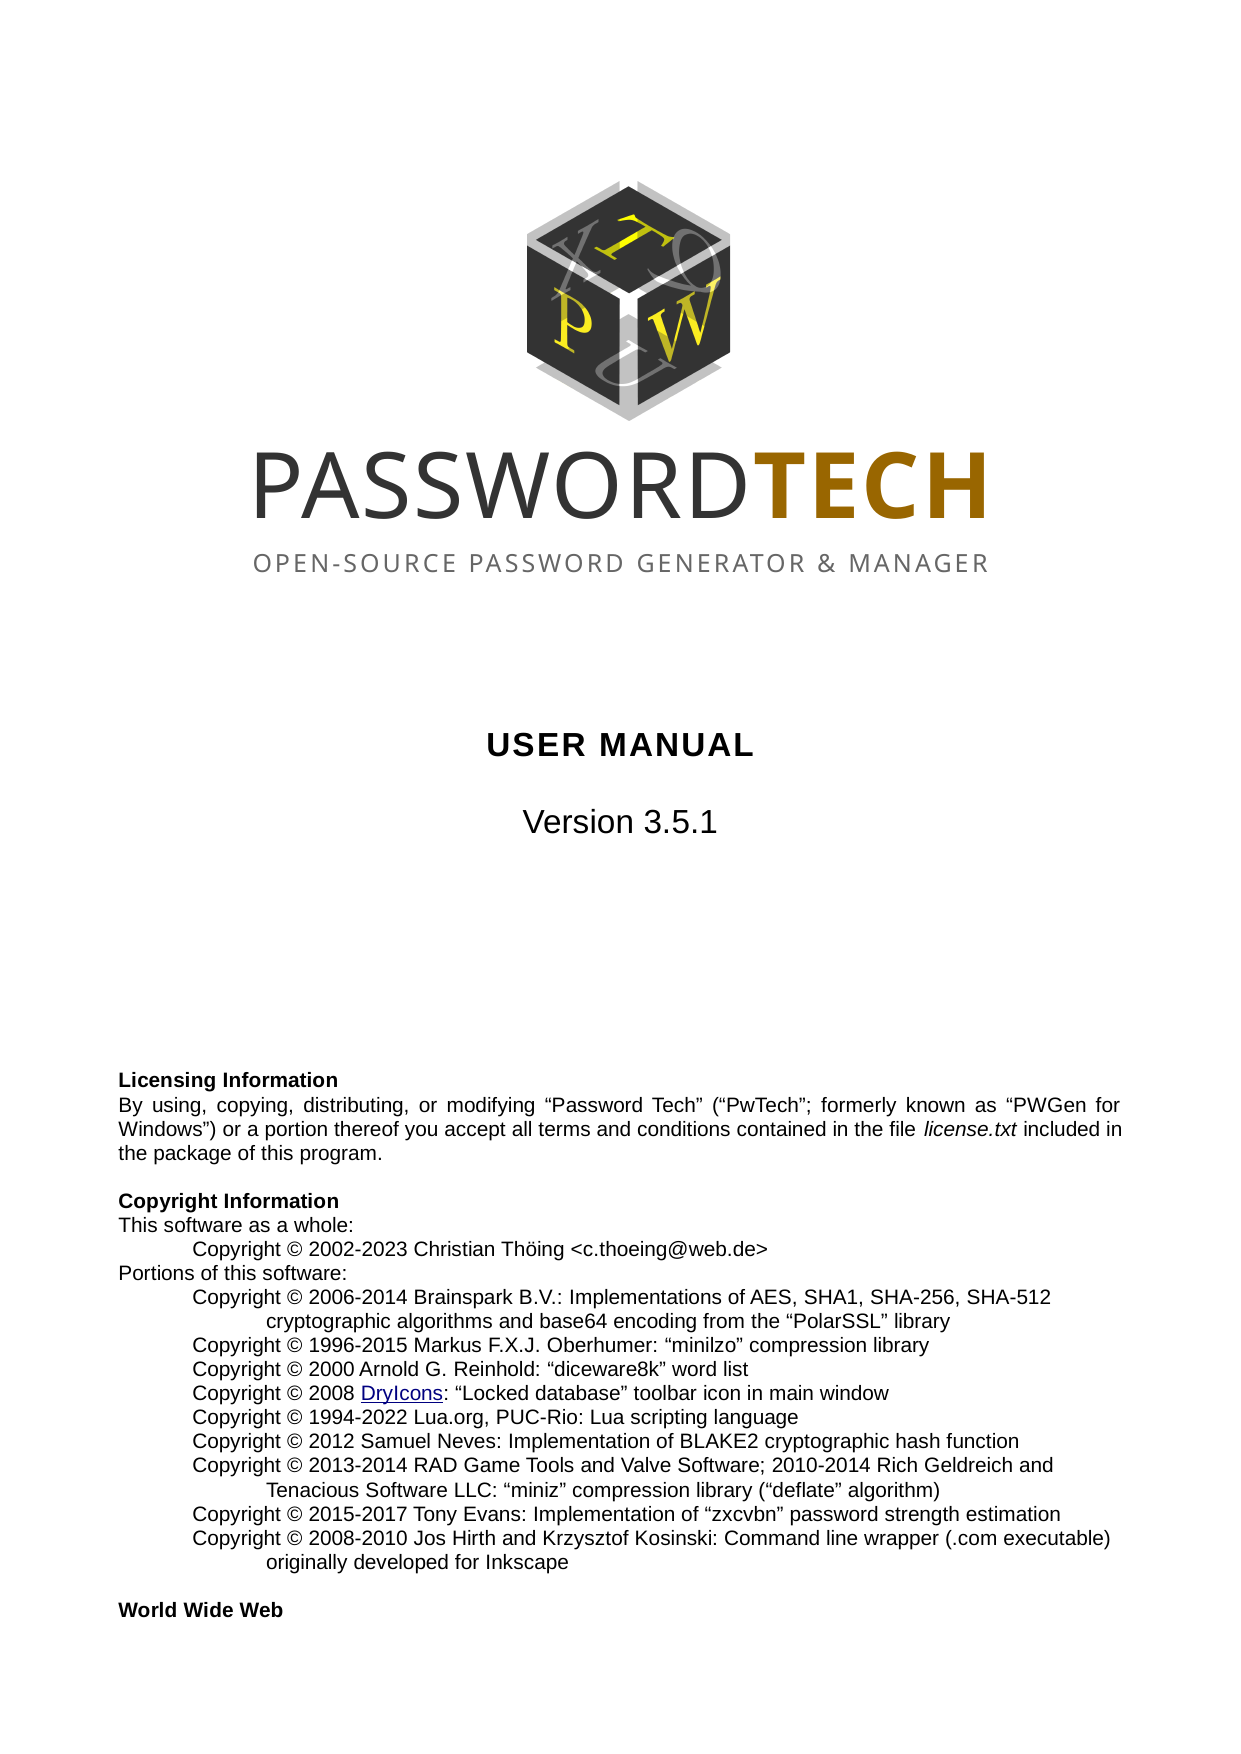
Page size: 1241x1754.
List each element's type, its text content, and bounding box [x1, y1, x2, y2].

text cryptographic algorithms and base64 encoding from the “PolarSSL” library [118, 1309, 1122, 1333]
text Portions of this software: [118, 1261, 1122, 1285]
text Copyright © 2002-2023 Christian Thöing <c.thoeing@web.de> [118, 1237, 1122, 1261]
text Copyright © 2006-2014 Brainspark B.V.: Implementations of AES, SHA1, SHA-256, SHA-512 [118, 1285, 1122, 1309]
text Copyright © 2008-2010 Jos Hirth and Krzysztof Kosinski: Command line wrapper (.com executable) [118, 1526, 1122, 1550]
text Copyright © 1994-2022 Lua.org, PUC-Rio: Lua scripting language [118, 1405, 1122, 1429]
text Copyright Information [118, 1189, 1122, 1213]
text OPEN-SOURCE PASSWORD GENERATOR & MANAGER [118, 546, 1122, 580]
text This software as a whole: [118, 1213, 1122, 1237]
text By using, copying, distributing, or modifying “Password Tech” (“PwTech”; formerly known as “PWGen for Windows”) or a portion thereof you accept all terms and conditions contained in the file license.txt included in the package of this program. [118, 1092, 1122, 1165]
text Copyright © 2000 Arnold G. Reinhold: “diceware8k” word list [118, 1357, 1122, 1381]
text Tenacious Software LLC: “miniz” compression library (“deflate” algorithm) [118, 1477, 1122, 1502]
text Licensing Information [118, 1068, 1122, 1092]
text Copyright © 2008 DryIcons: “Locked database” toolbar icon in main window [118, 1381, 1122, 1405]
text originally developed for Inkscape [118, 1550, 1122, 1574]
picture [527, 181, 731, 421]
text Copyright © 2015-2017 Tony Evans: Implementation of “zxcvbn” password strength estimation [118, 1502, 1122, 1526]
text Copyright © 2012 Samuel Neves: Implementation of BLAKE2 cryptographic hash function [118, 1429, 1122, 1453]
text Copyright © 2013-2014 RAD Game Tools and Valve Software; 2010-2014 Rich Geldreich and [118, 1453, 1122, 1477]
text PASSWORDTECH [118, 152, 1122, 546]
text USER MANUAL [118, 724, 1122, 763]
text Copyright © 1996-2015 Markus F.X.J. Oberhumer: “minilzo” compression library [118, 1333, 1122, 1357]
text World Wide Web [118, 1598, 1122, 1622]
text Version 3.5.1 [118, 802, 1122, 840]
